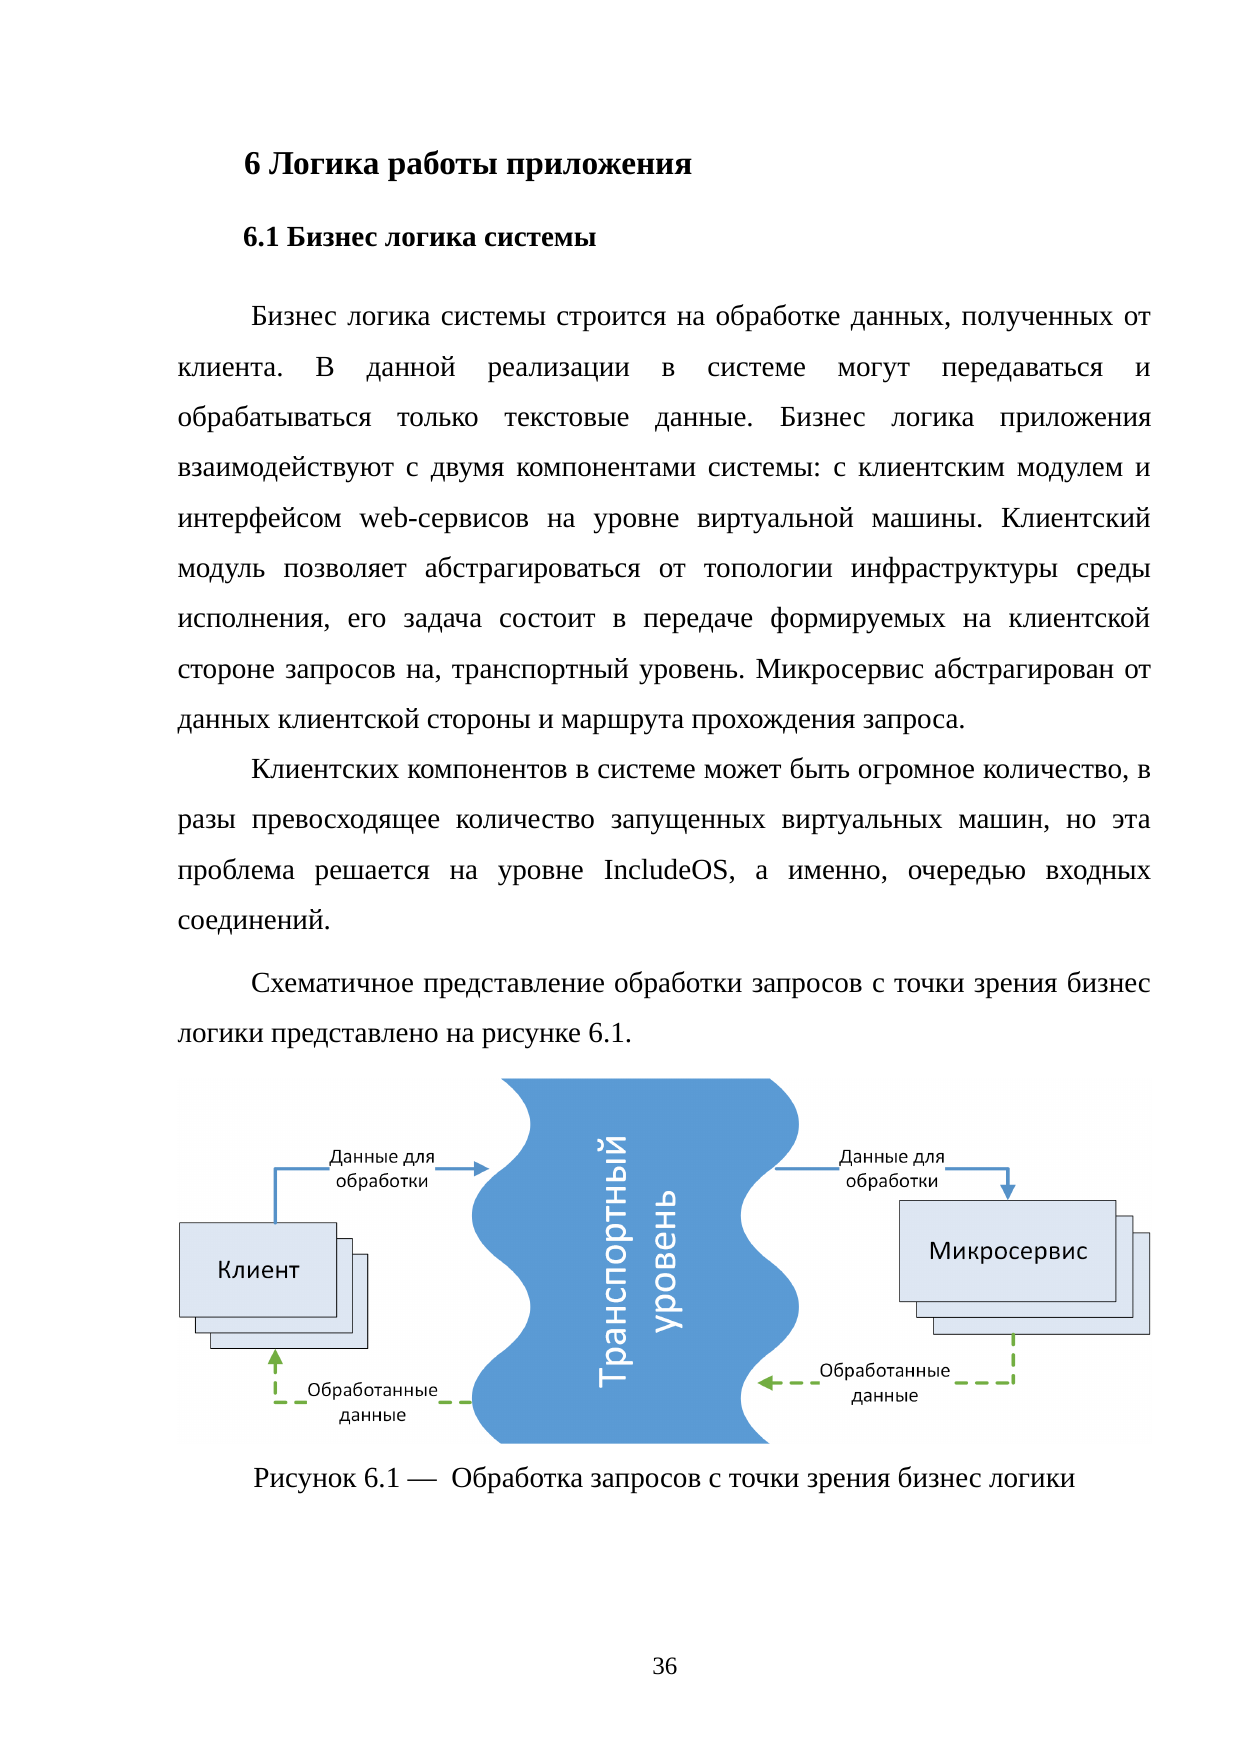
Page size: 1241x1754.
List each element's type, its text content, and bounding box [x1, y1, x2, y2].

subtitle 6 Логика работы приложения [177, 143, 1152, 181]
text Бизнес логика системы строится на обработке данных, полученных от клиента. В данной реализации в системе могут передаваться и обрабатываться только текстовые данные. Бизнес логика приложения взаимодействуют с двумя компонентами системы: с клиентским модулем и интерфейсом web-сервисов на уровне виртуальной машины. Клиентский модуль позволяет абстрагироваться от топологии инфраструктуры среды исполнения, его задача состоит в передаче формируемых на клиентской стороне запросов на, транспортный уровень. Микросервис абстрагирован от данных клиентской стороны и маршрута прохождения запроса. [177, 298, 1152, 734]
picture [177, 1078, 1152, 1444]
text Схематичное представление обработки запросов с точки зрения бизнес логики представлено на рисунке 6.1. [177, 965, 1152, 1049]
text Рисунок 6.1 — Обработка запросов с точки зрения бизнес логики [177, 1444, 1152, 1494]
text Клиентских компонентов в системе может быть огромное количество, в разы превосходящее количество запущенных виртуальных машин, но эта проблема решается на уровне IncludeOS, а именно, очередью входных соединений. [177, 751, 1152, 936]
subtitle 6.1 Бизнес логика системы [177, 219, 1152, 252]
